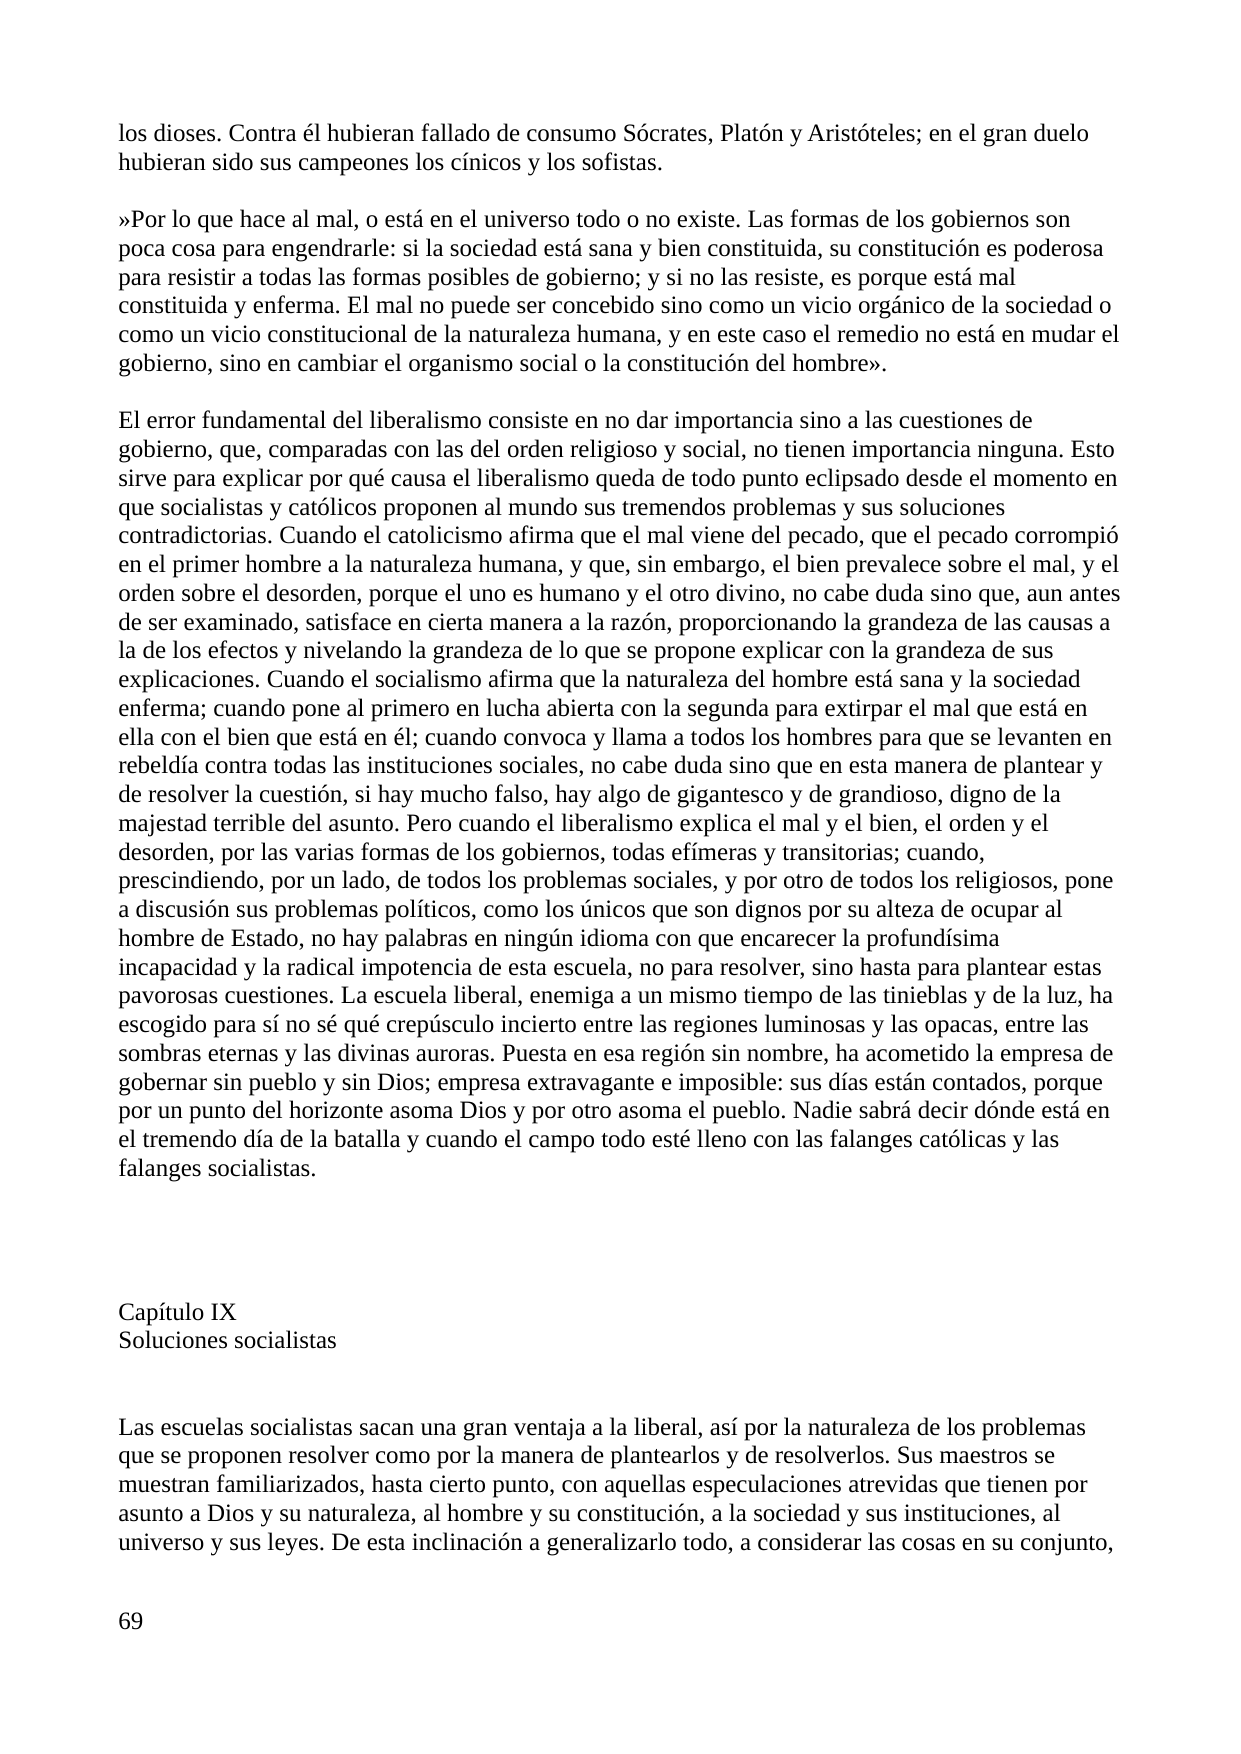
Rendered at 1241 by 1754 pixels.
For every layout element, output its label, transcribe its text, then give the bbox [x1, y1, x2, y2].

text los dioses. Contra él hubieran fallado de consumo Sócrates, Platón y Aristóteles; en el gran duelo hubieran sido sus campeones los cínicos y los sofistas. [118, 118, 1122, 176]
text »Por lo que hace al mal, o está en el universo todo o no existe. Las formas de los gobiernos son poca cosa para engendrarle: si la sociedad está sana y bien constituida, su constitución es poderosa para resistir a todas las formas posibles de gobierno; y si no las resiste, es porque está mal constituida y enferma. El mal no puede ser concebido sino como un vicio orgánico de la sociedad o como un vicio constitucional de la naturaleza humana, y en este caso el remedio no está en mudar el gobierno, sino en cambiar el organismo social o la constitución del hombre». [118, 204, 1122, 377]
text Soluciones socialistas [118, 1326, 1122, 1354]
text Las escuelas socialistas sacan una gran ventaja a la liberal, así por la naturaleza de los problemas que se proponen resolver como por la manera de plantearlos y de resolverlos. Sus maestros se muestran familiarizados, hasta cierto punto, con aquellas especulaciones atrevidas que tienen por asunto a Dios y su naturaleza, al hombre y su constitución, a la sociedad y sus instituciones, al universo y sus leyes. De esta inclinación a generalizarlo todo, a considerar las cosas en su conjunto, [118, 1412, 1122, 1556]
text El error fundamental del liberalismo consiste en no dar importancia sino a las cuestiones de gobierno, que, comparadas con las del orden religioso y social, no tienen importancia ninguna. Esto sirve para explicar por qué causa el liberalismo queda de todo punto eclipsado desde el momento en que socialistas y católicos proponen al mundo sus tremendos problemas y sus soluciones contradictorias. Cuando el catolicismo afirma que el mal viene del pecado, que el pecado corrompió en el primer hombre a la naturaleza humana, y que, sin embargo, el bien prevalece sobre el mal, y el orden sobre el desorden, porque el uno es humano y el otro divino, no cabe duda sino que, aun antes de ser examinado, satisface en cierta manera a la razón, proporcionando la grandeza de las causas a la de los efectos y nivelando la grandeza de lo que se propone explicar con la grandeza de sus explicaciones. Cuando el socialismo afirma que la naturaleza del hombre está sana y la sociedad enferma; cuando pone al primero en lucha abierta con la segunda para extirpar el mal que está en ella con el bien que está en él; cuando convoca y llama a todos los hombres para que se levanten en rebeldía contra todas las instituciones sociales, no cabe duda sino que en esta manera de plantear y de resolver la cuestión, si hay mucho falso, hay algo de gigantesco y de grandioso, digno de la majestad terrible del asunto. Pero cuando el liberalismo explica el mal y el bien, el orden y el desorden, por las varias formas de los gobiernos, todas efímeras y transitorias; cuando, prescindiendo, por un lado, de todos los problemas sociales, y por otro de todos los religiosos, pone a discusión sus problemas políticos, como los únicos que son dignos por su alteza de ocupar al hombre de Estado, no hay palabras en ningún idioma con que encarecer la profundísima incapacidad y la radical impotencia de esta escuela, no para resolver, sino hasta para plantear estas pavorosas cuestiones. La escuela liberal, enemiga a un mismo tiempo de las tinieblas y de la luz, ha escogido para sí no sé qué crepúsculo incierto entre las regiones luminosas y las opacas, entre las sombras eternas y las divinas auroras. Puesta en esa región sin nombre, ha acometido la empresa de gobernar sin pueblo y sin Dios; empresa extravagante e imposible: sus días están contados, porque por un punto del horizonte asoma Dios y por otro asoma el pueblo. Nadie sabrá decir dónde está en el tremendo día de la batalla y cuando el campo todo esté lleno con las falanges católicas y las falanges socialistas. [118, 406, 1122, 1182]
text Capítulo IX [118, 1297, 1122, 1326]
